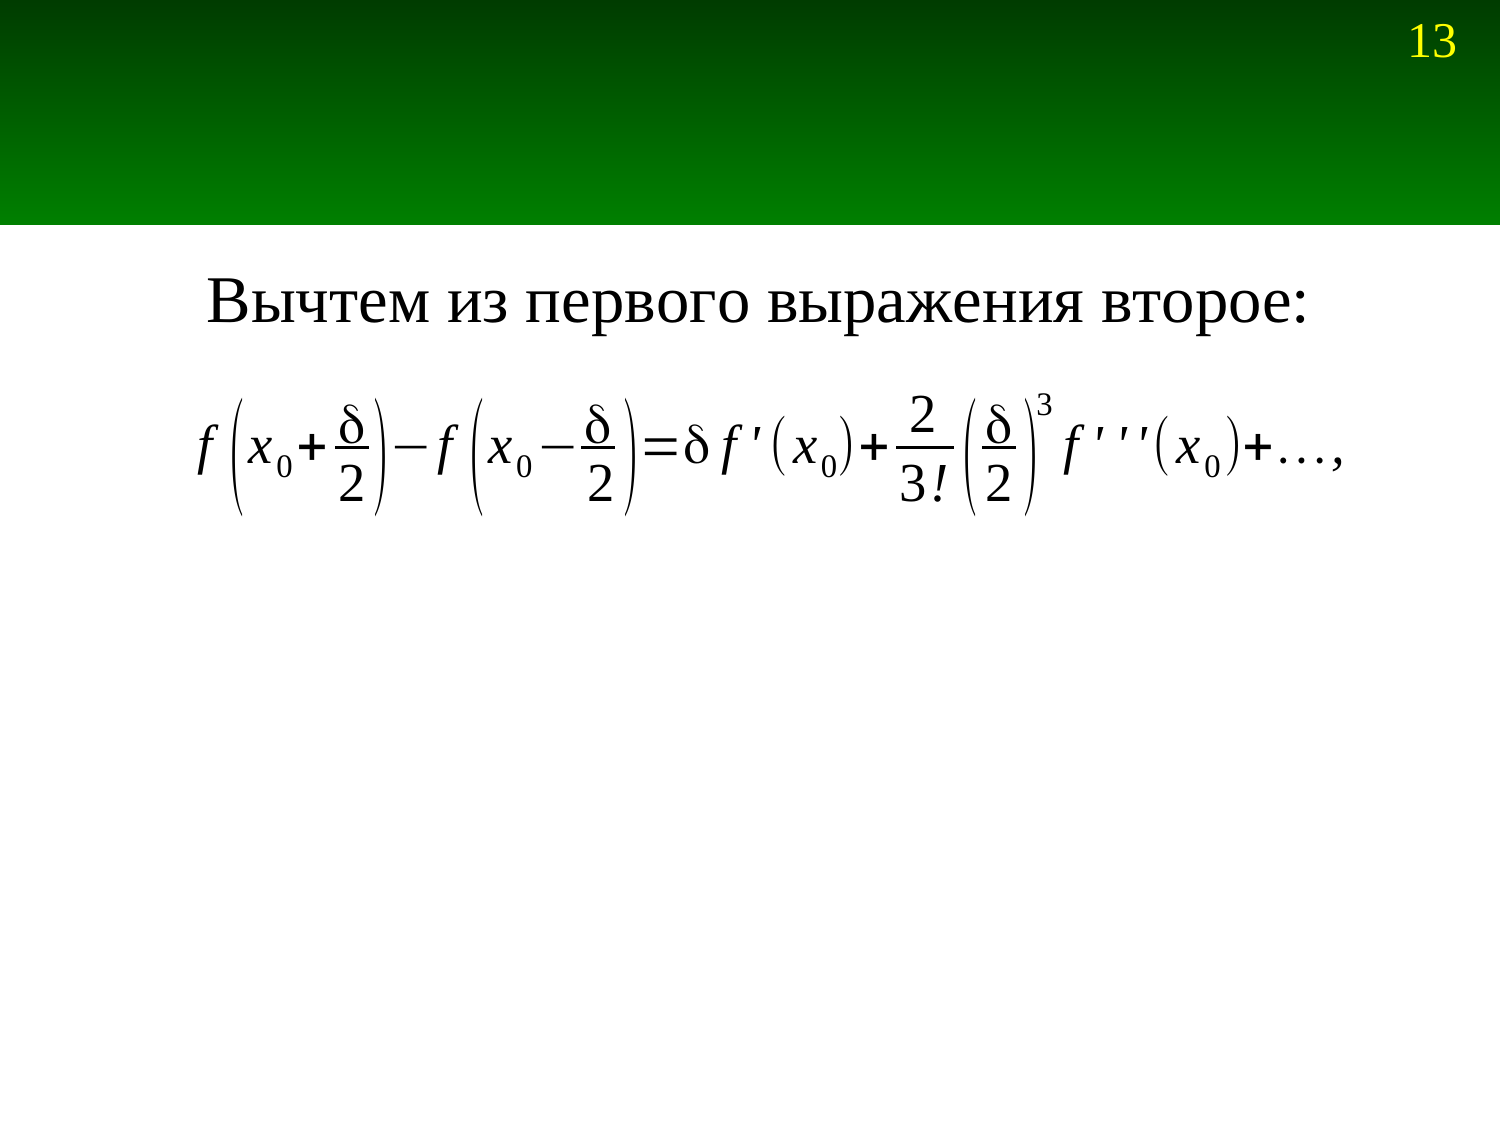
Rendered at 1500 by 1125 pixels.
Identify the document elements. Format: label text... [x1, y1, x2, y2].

text_box Вычтем из первого выражения второе: [191, 248, 1331, 371]
chart [183, 384, 1359, 520]
